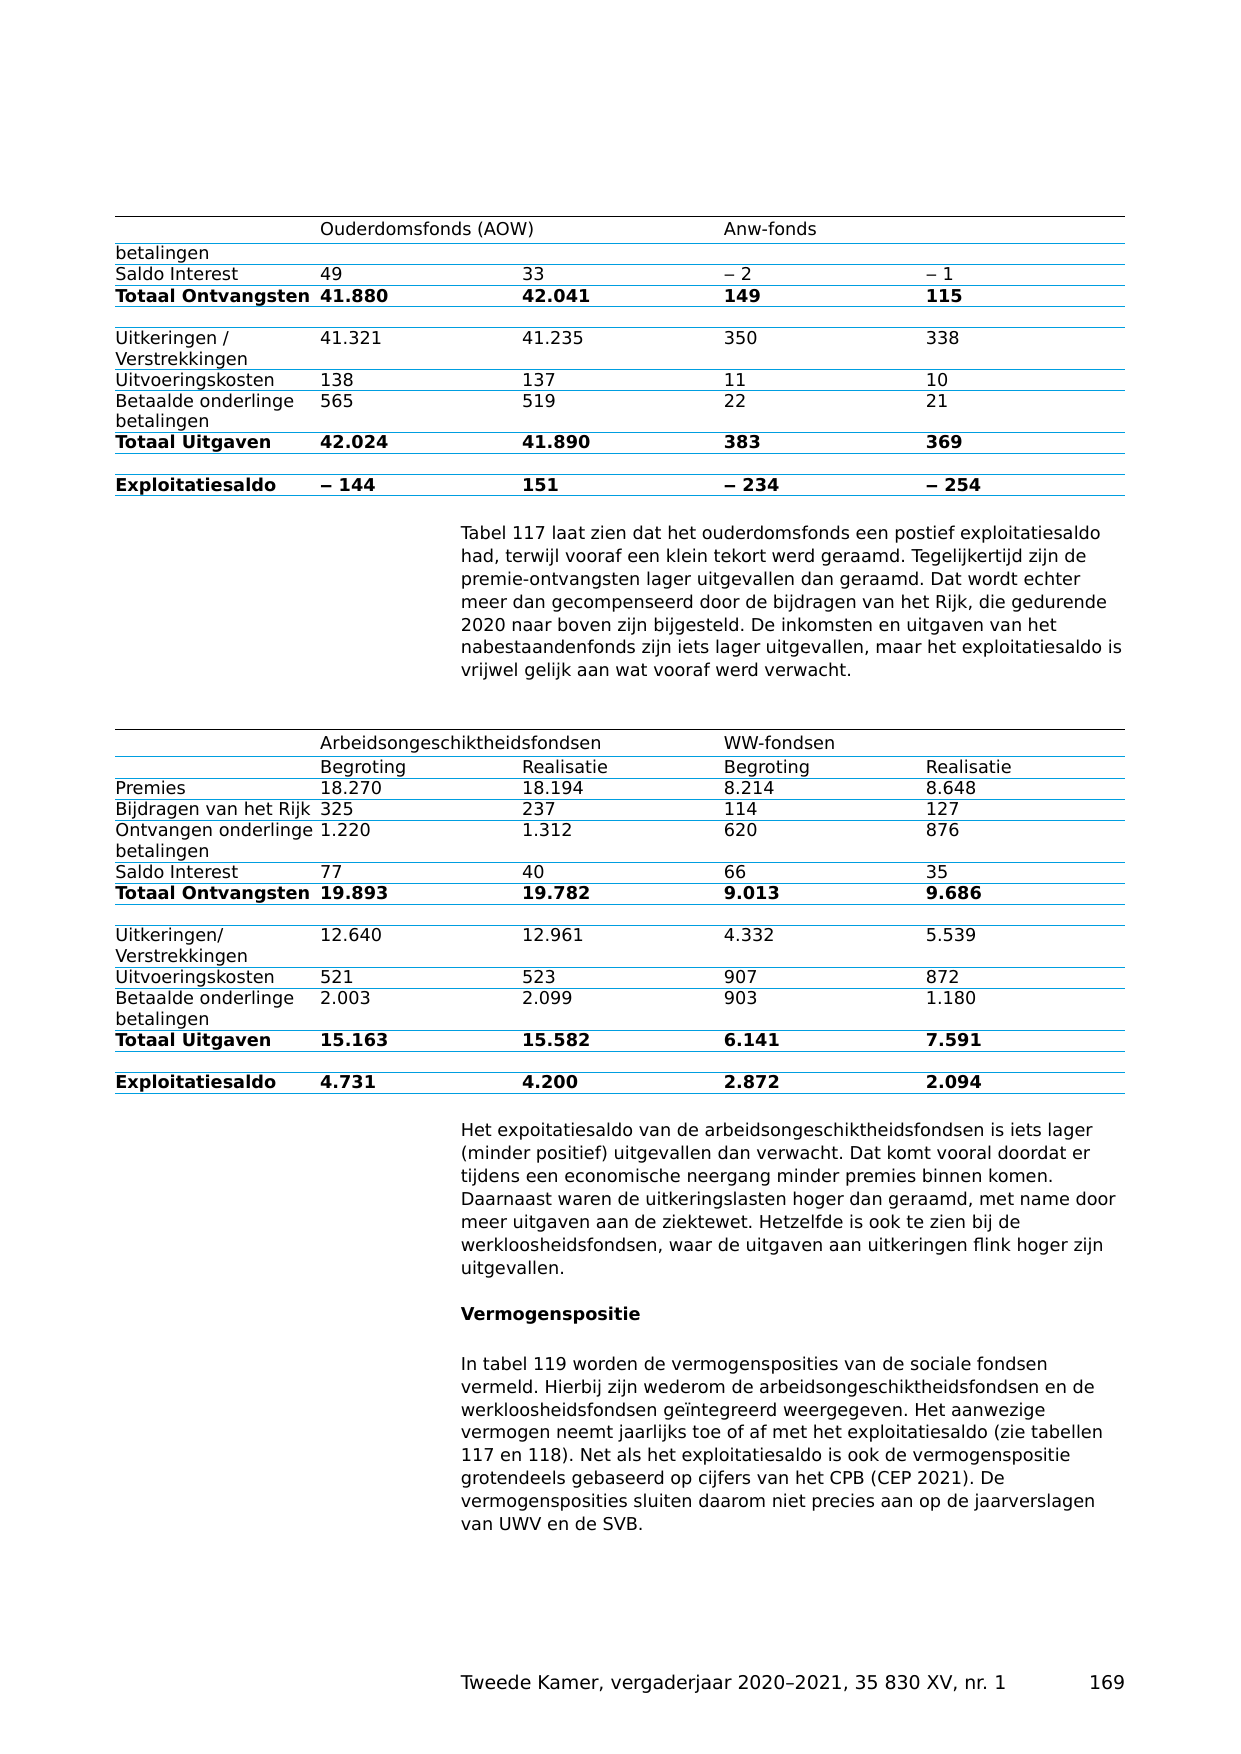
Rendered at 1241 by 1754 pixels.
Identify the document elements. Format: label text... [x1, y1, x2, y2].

table_cell Arbeidsongeschiktheidsfondsen [317, 730, 721, 756]
table_cell 4.332 [721, 926, 923, 967]
table_cell 77 [317, 863, 519, 883]
table_cell Totaal Uitgaven [115, 1031, 317, 1051]
table_cell 41.321 [317, 328, 519, 369]
table_cell Uitvoeringskosten [115, 370, 317, 390]
table_cell 2.003 [317, 989, 519, 1029]
table_cell 8.648 [923, 779, 1125, 798]
table_cell 5.539 [923, 926, 1125, 967]
table_cell [721, 454, 923, 474]
table_cell 115 [923, 286, 1125, 306]
table_cell 4.731 [317, 1073, 519, 1093]
table_cell ‒ 144 [317, 475, 519, 495]
table_cell [721, 307, 923, 327]
table_cell 137 [519, 370, 721, 390]
table_cell 19.893 [317, 884, 519, 904]
table_cell Totaal Ontvangsten [115, 884, 317, 904]
table_cell Betaalde onderlinge betalingen [115, 989, 317, 1029]
table_cell 872 [923, 968, 1125, 988]
table_cell [721, 1052, 923, 1072]
table_cell 9.686 [923, 884, 1125, 904]
table_cell 127 [923, 800, 1125, 820]
text In tabel 119 worden de vermogensposities van de sociale fondsen vermeld. Hierbij zijn wederom de arbeidsongeschiktheidsfondsen en de werkloosheidsfondsen geïntegreerd weergegeven. Het aanwezige vermogen neemt jaarlijks toe of af met het exploitatiesaldo (zie tabellen 117 en 118). Net als het exploitatiesaldo is ook de vermogenspositie grotendeels gebaseerd op cijfers van het CPB (CEP 2021). De vermogensposities sluiten daarom niet precies aan op de jaarverslagen van UWV en de SVB. [461, 1352, 1125, 1535]
table_cell 19.782 [519, 884, 721, 904]
table_cell 565 [317, 391, 519, 432]
table_cell [317, 1052, 519, 1072]
table_cell [317, 244, 519, 264]
table_cell [317, 307, 519, 327]
table_cell ‒ 234 [721, 475, 923, 495]
table_cell [721, 905, 923, 925]
table_cell [923, 307, 1125, 327]
table_cell 9.013 [721, 884, 923, 904]
table_cell 33 [519, 265, 721, 285]
text Tabel 117 laat zien dat het ouderdomsfonds een postief exploitatiesaldo had, terwijl vooraf een klein tekort werd geraamd. Tegelijkertijd zijn de premie-ontvangsten lager uitgevallen dan geraamd. Dat wordt echter meer dan gecompenseerd door de bijdragen van het Rijk, die gedurende 2020 naar boven zijn bijgesteld. De inkomsten en uitgaven van het nabestaandenfonds zijn iets lager uitgevallen, maar het exploitatiesaldo is vrijwel gelijk aan wat vooraf werd verwacht. [461, 521, 1125, 681]
table_cell 369 [923, 433, 1125, 453]
text Vermogenspositie [461, 1302, 1125, 1325]
table_cell Begroting [721, 757, 923, 777]
table_cell [923, 454, 1125, 474]
table_cell 41.890 [519, 433, 721, 453]
table_cell 350 [721, 328, 923, 369]
table_cell [115, 307, 317, 327]
table_cell 12.961 [519, 926, 721, 967]
table_cell Premies [115, 779, 317, 798]
table_cell 2.094 [923, 1073, 1125, 1093]
table_cell 2.099 [519, 989, 721, 1029]
table_cell 15.582 [519, 1031, 721, 1051]
table_cell 521 [317, 968, 519, 988]
table_cell 42.024 [317, 433, 519, 453]
table_cell 18.194 [519, 779, 721, 798]
table_cell 325 [317, 800, 519, 820]
table_cell 15.163 [317, 1031, 519, 1051]
table_cell Totaal Uitgaven [115, 433, 317, 453]
table_cell Exploitatiesaldo [115, 475, 317, 495]
table_cell 42.041 [519, 286, 721, 306]
table_cell 114 [721, 800, 923, 820]
table_cell [923, 244, 1125, 264]
table_cell [923, 1052, 1125, 1072]
table_cell [115, 730, 317, 756]
table_cell 876 [923, 821, 1125, 861]
table_cell [317, 905, 519, 925]
table_cell 519 [519, 391, 721, 432]
table_cell [519, 454, 721, 474]
table_cell 523 [519, 968, 721, 988]
table_cell [115, 454, 317, 474]
table_cell 35 [923, 863, 1125, 883]
table_cell Saldo Interest [115, 863, 317, 883]
table_cell ‒ 1 [923, 265, 1125, 285]
table_cell [317, 454, 519, 474]
table_cell Betaalde onderlinge betalingen [115, 391, 317, 432]
table_cell 18.270 [317, 779, 519, 798]
table_cell Ouderdomsfonds (AOW) [317, 217, 721, 243]
table_cell 41.235 [519, 328, 721, 369]
table_header Tabel 118 Overzicht sociale verzekeringen UWV 2020 (x € 1 mln) [115, 704, 1125, 729]
table_cell 138 [317, 370, 519, 390]
table_cell 907 [721, 968, 923, 988]
table_cell Realisatie [923, 757, 1125, 777]
table_cell 237 [519, 800, 721, 820]
table_cell 620 [721, 821, 923, 861]
table_cell [115, 1052, 317, 1072]
table_cell Anw-fonds [721, 217, 1125, 243]
table_cell [115, 757, 317, 777]
table_cell Realisatie [519, 757, 721, 777]
table_cell 1.312 [519, 821, 721, 861]
table_cell 338 [923, 328, 1125, 369]
table_cell Exploitatiesaldo [115, 1073, 317, 1093]
table_cell [519, 905, 721, 925]
table_cell ‒ 254 [923, 475, 1125, 495]
table_cell Uitvoeringskosten [115, 968, 317, 988]
table_cell 66 [721, 863, 923, 883]
table_cell [115, 905, 317, 925]
table_cell 383 [721, 433, 923, 453]
table_cell 11 [721, 370, 923, 390]
table_cell [519, 307, 721, 327]
table_cell 8.214 [721, 779, 923, 798]
table_cell Bijdragen van het Rijk [115, 800, 317, 820]
table_cell 40 [519, 863, 721, 883]
table_cell ‒ 2 [721, 265, 923, 285]
text Het expoitatiesaldo van de arbeidsongeschiktheidsfondsen is iets lager (minder positief) uitgevallen dan verwacht. Dat komt vooral doordat er tijdens een economische neergang minder premies binnen komen. Daarnaast waren de uitkeringslasten hoger dan geraamd, met name door meer uitgaven aan de ziektewet. Hetzelfde is ook te zien bij de werkloosheidsfondsen, waar de uitgaven aan uitkeringen flink hoger zijn uitgevallen. [461, 1118, 1125, 1279]
table_cell 4.200 [519, 1073, 721, 1093]
table_cell 1.220 [317, 821, 519, 861]
table_cell 22 [721, 391, 923, 432]
table_cell 7.591 [923, 1031, 1125, 1051]
table_cell Uitkeringen / Verstrekkingen [115, 328, 317, 369]
table_cell 6.141 [721, 1031, 923, 1051]
table_cell [721, 244, 923, 264]
table_cell 903 [721, 989, 923, 1029]
table_cell 41.880 [317, 286, 519, 306]
table_cell 49 [317, 265, 519, 285]
table_cell [519, 1052, 721, 1072]
table_cell Ontvangen onderlinge betalingen [115, 821, 317, 861]
table_cell 1.180 [923, 989, 1125, 1029]
table_cell 10 [923, 370, 1125, 390]
table_cell [923, 905, 1125, 925]
table_cell Totaal Ontvangsten [115, 286, 317, 306]
table_header Tabel 117 Overzicht sociale verzekeringen SVB 2020 (x € 1 mln) [115, 191, 1125, 216]
table_cell [115, 217, 317, 243]
table_cell WW-fondsen [721, 730, 1125, 756]
table_cell 151 [519, 475, 721, 495]
table_cell 21 [923, 391, 1125, 432]
table_cell [519, 244, 721, 264]
table_cell 12.640 [317, 926, 519, 967]
table_cell betalingen [115, 244, 317, 264]
table_cell 2.872 [721, 1073, 923, 1093]
table_cell Saldo Interest [115, 265, 317, 285]
table_cell Uitkeringen/Verstrekkingen [115, 926, 317, 967]
table_cell 149 [721, 286, 923, 306]
table_cell Begroting [317, 757, 519, 777]
